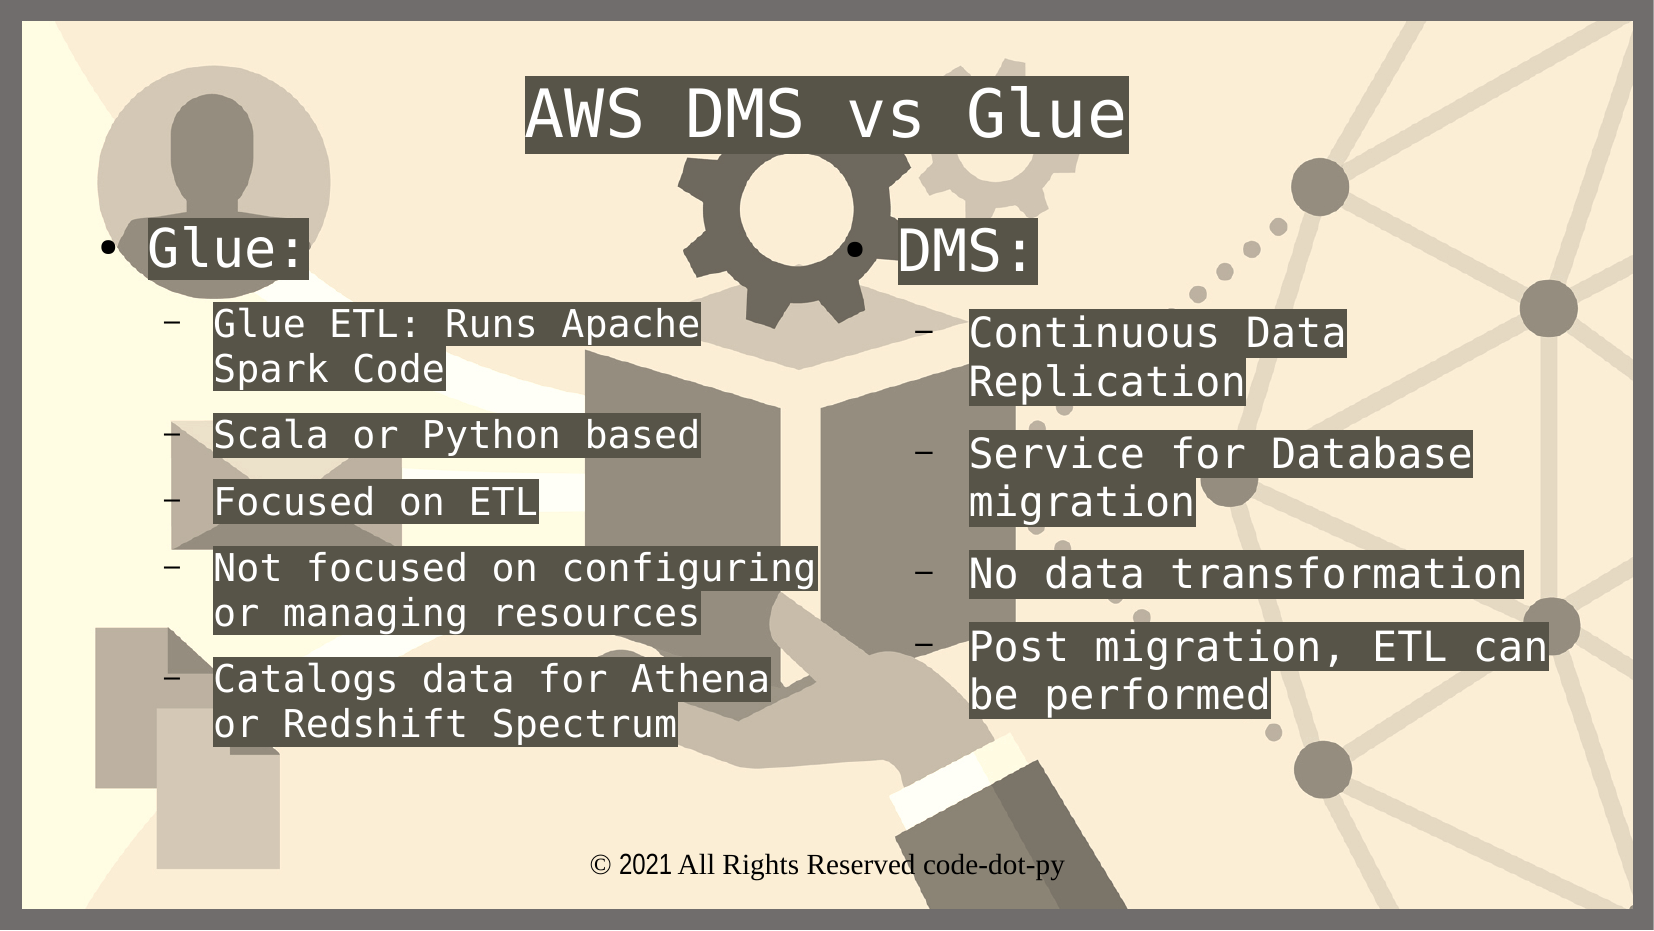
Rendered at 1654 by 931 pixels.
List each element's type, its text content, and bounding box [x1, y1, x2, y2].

list DMS: Continuous Data Replication Service for Database migration No data transformation Post migration, ETL can be performed [826, 217, 1571, 758]
title AWS DMS vs Glue [82, 37, 1571, 193]
list Glue: Glue ETL: Runs Apache Spark Code Scala or Python based Focused on ETL Not focused on configuring or managing resources Catalogs data for Athena or Redshift Spectrum [82, 217, 826, 758]
picture [0, 0, 1654, 930]
